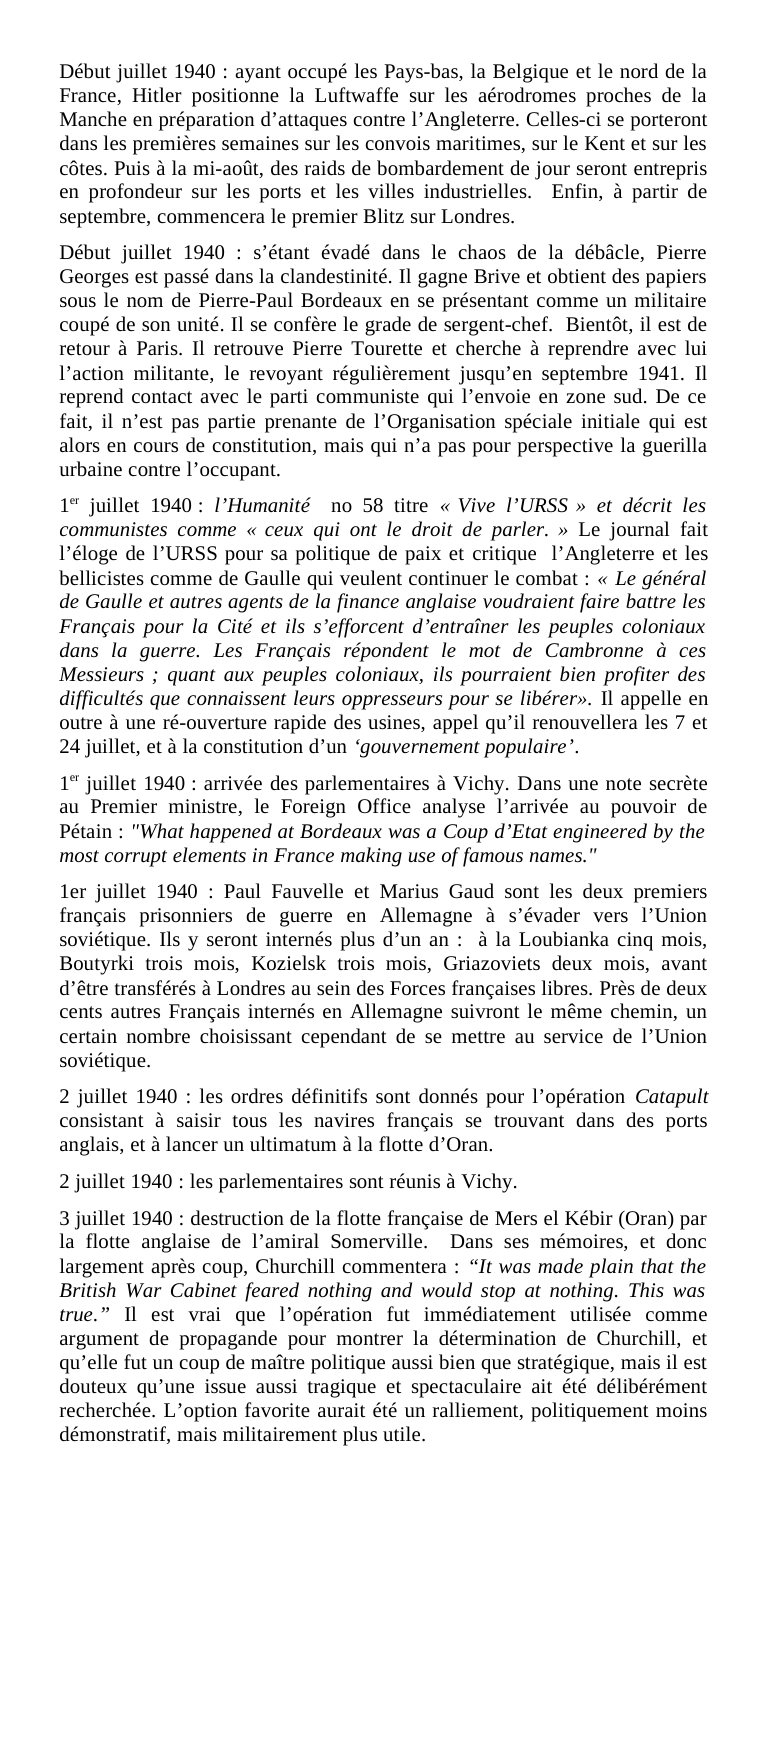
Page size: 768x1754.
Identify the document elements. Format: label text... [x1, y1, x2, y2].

text 2 juillet 1940 : les ordres définitifs sont donnés pour l’opération Catapult consistant à saisir tous les navires français se trouvant dans des ports anglais, et à lancer un ultimatum à la flotte d’Oran. [59, 1084, 709, 1156]
text 3 juillet 1940 : destruction de la flotte française de Mers el Kébir (Oran) par la flotte anglaise de l’amiral Somerville. Dans ses mémoires, et donc largement après coup, Churchill commentera : “It was made plain that the British War Cabinet feared nothing and would stop at nothing. This was true.” Il est vrai que l’opération fut immédiatement utilisée comme argument de propagande pour montrer la détermination de Churchill, et qu’elle fut un coup de maître politique aussi bien que stratégique, mais il est douteux qu’une issue aussi tragique et spectaculaire ait été délibérément recherchée. L’option favorite aurait été un ralliement, politiquement moins démonstratif, mais militairement plus utile. [59, 1205, 709, 1446]
text 2 juillet 1940 : les parlementaires sont réunis à Vichy. [59, 1169, 709, 1193]
text Début juillet 1940 : ayant occupé les Pays-bas, la Belgique et le nord de la France, Hitler positionne la Luftwaffe sur les aérodromes proches de la Manche en préparation d’attaques contre l’Angleterre. Celles-ci se porteront dans les premières semaines sur les convois maritimes, sur le Kent et sur les côtes. Puis à la mi-août, des raids de bombardement de jour seront entrepris en profondeur sur les ports et les villes industrielles. Enfin, à partir de septembre, commencera le premier Blitz sur Londres. [59, 59, 709, 227]
text 1er juillet 1940 : Paul Fauvelle et Marius Gaud sont les deux premiers français prisonniers de guerre en Allemagne à s’évader vers l’Union soviétique. Ils y seront internés plus d’un an : à la Loubianka cinq mois, Boutyrki trois mois, Kozielsk trois mois, Griazoviets deux mois, avant d’être transférés à Londres au sein des Forces françaises libres. Près de deux cents autres Français internés en Allemagne suivront le même chemin, un certain nombre choisissant cependant de se mettre au service de l’Union soviétique. [59, 879, 709, 1072]
text 1er juillet 1940 : l’Humanité no 58 titre « Vive l’URSS » et décrit les communistes comme « ceux qui ont le droit de parler. » Le journal fait l’éloge de l’URSS pour sa politique de paix et critique l’Angleterre et les bellicistes comme de Gaulle qui veulent continuer le combat : « Le général de Gaulle et autres agents de la finance anglaise voudraient faire battre les Français pour la Cité et ils s’efforcent d’entraîner les peuples coloniaux dans la guerre. Les Français répondent le mot de Cambronne à ces Messieurs ; quant aux peuples coloniaux, ils pourraient bien profiter des difficultés que connaissent leurs oppresseurs pour se libérer». Il appelle en outre à une ré-ouverture rapide des usines, appel qu’il renouvellera les 7 et 24 juillet, et à la constitution d’un ‘gouvernement populaire’. [59, 493, 709, 758]
text Début juillet 1940 : s’étant évadé dans le chaos de la débâcle, Pierre Georges est passé dans la clandestinité. Il gagne Brive et obtient des papiers sous le nom de Pierre-Paul Bordeaux en se présentant comme un militaire coupé de son unité. Il se confère le grade de sergent-chef. Bientôt, il est de retour à Paris. Il retrouve Pierre Tourette et cherche à reprendre avec lui l’action militante, le revoyant régulièrement jusqu’en septembre 1941. Il reprend contact avec le parti communiste qui l’envoie en zone sud. De ce fait, il n’est pas partie prenante de l’Organisation spéciale initiale qui est alors en cours de constitution, mais qui n’a pas pour perspective la guerilla urbaine contre l’occupant. [59, 240, 709, 481]
text 1er juillet 1940 : arrivée des parlementaires à Vichy. Dans une note secrète au Premier ministre, le Foreign Office analyse l’arrivée au pouvoir de Pétain : "What happened at Bordeaux was a Coup d’Etat engineered by the most corrupt elements in France making use of famous names." [59, 770, 709, 867]
